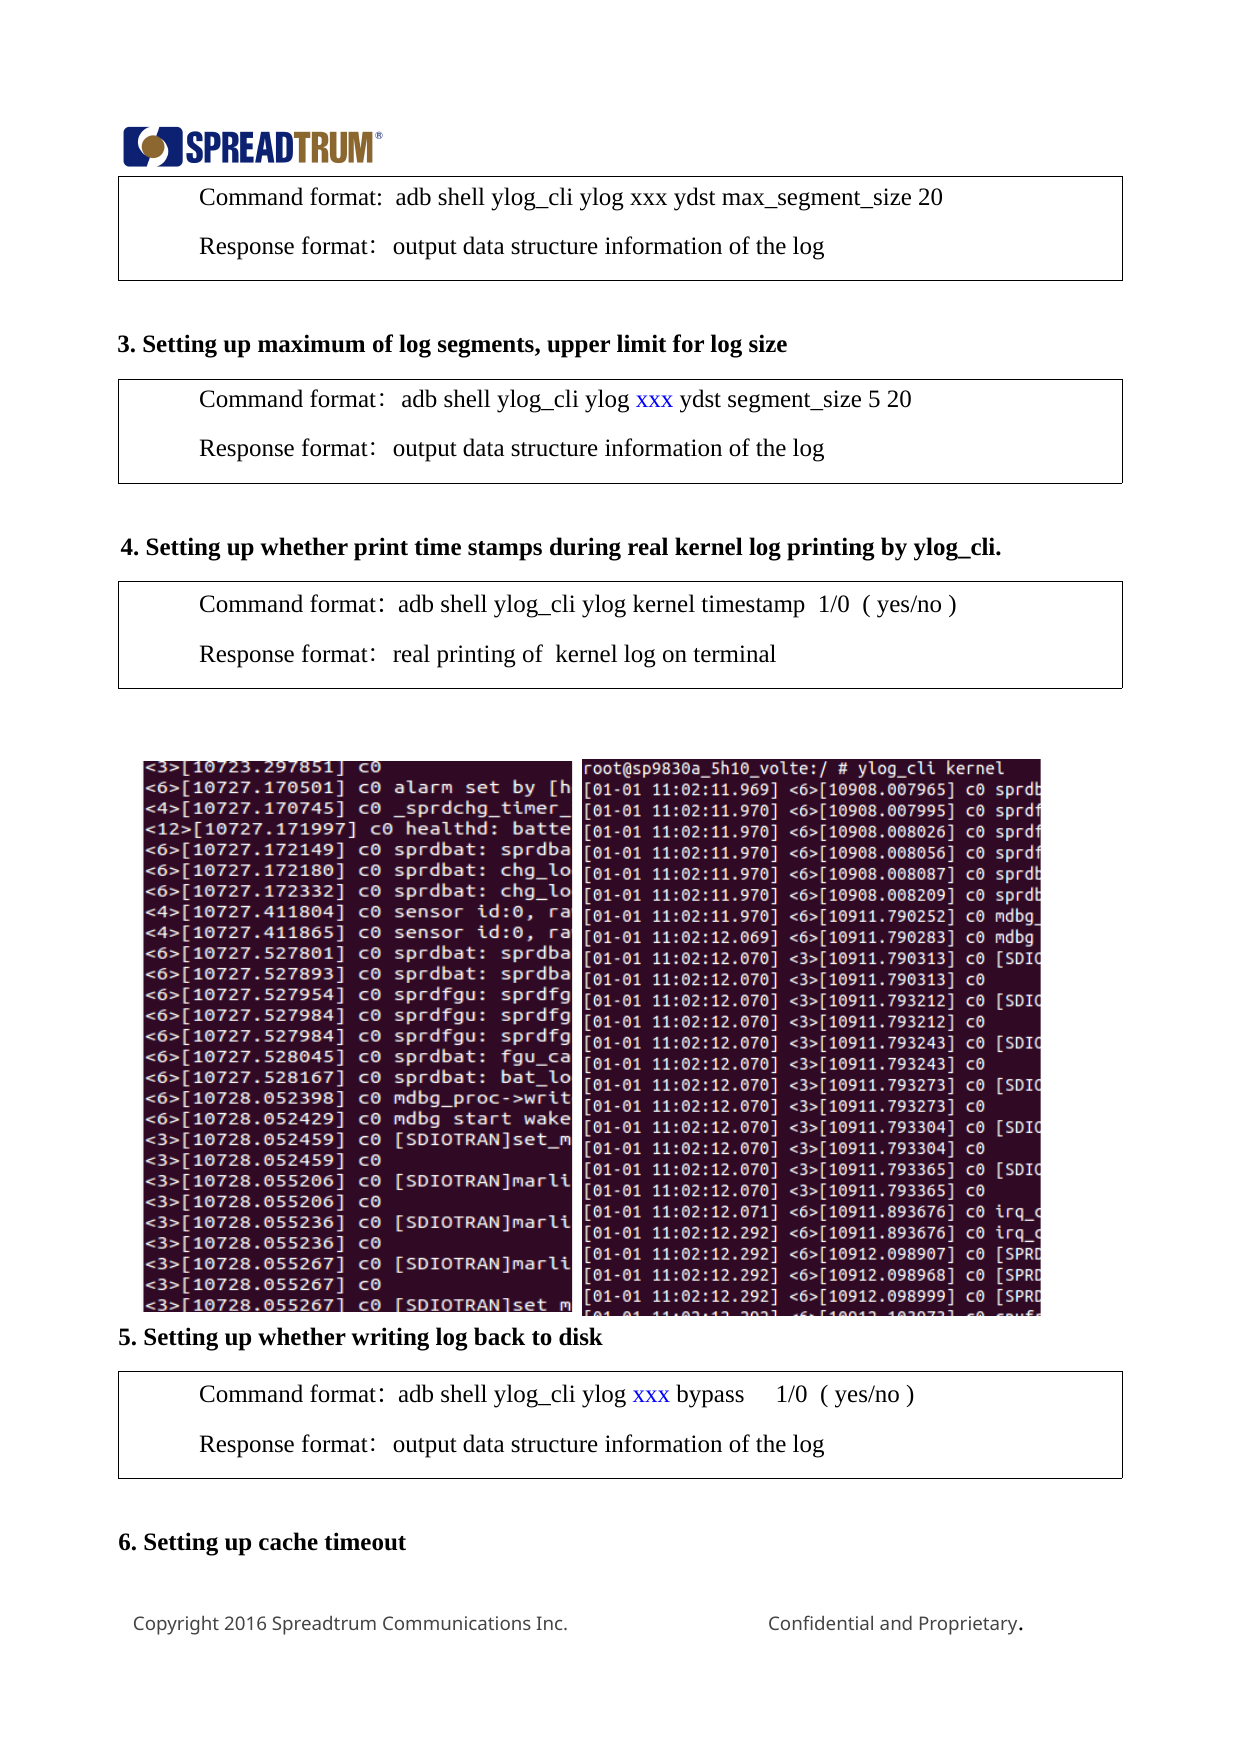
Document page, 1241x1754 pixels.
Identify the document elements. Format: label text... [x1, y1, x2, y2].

table_header Command format: adb shell ylog_cli ylog xxx ydst max_segment_size 20 Response format：output data structure information of the log [119, 177, 1122, 280]
list 5. Setting up whether writing log back to disk [81, 1214, 1122, 1350]
table_header Command format：adb shell ylog_cli ylog xxx ydst segment_size 5 20 Response format：output data structure information of the log [119, 380, 1122, 482]
list 4. Setting up whether print time stamps during real kernel log printing by ylog_cli. [83, 532, 1122, 560]
picture [141, 761, 573, 1312]
table_header Command format：adb shell ylog_cli ylog kernel timestamp 1/0 ( yes/no ) Response format：real printing of kernel log on terminal [119, 582, 1122, 688]
picture [120, 123, 386, 168]
table_header Command format：adb shell ylog_cli ylog xxx bypass 1/0 ( yes/no ) Response format：output data structure information of the log [119, 1372, 1122, 1478]
list 3. Setting up maximum of log segments, upper limit for log size [80, 329, 1122, 358]
list 6. Setting up cache timeout [81, 1527, 1122, 1556]
picture [582, 759, 1041, 1316]
